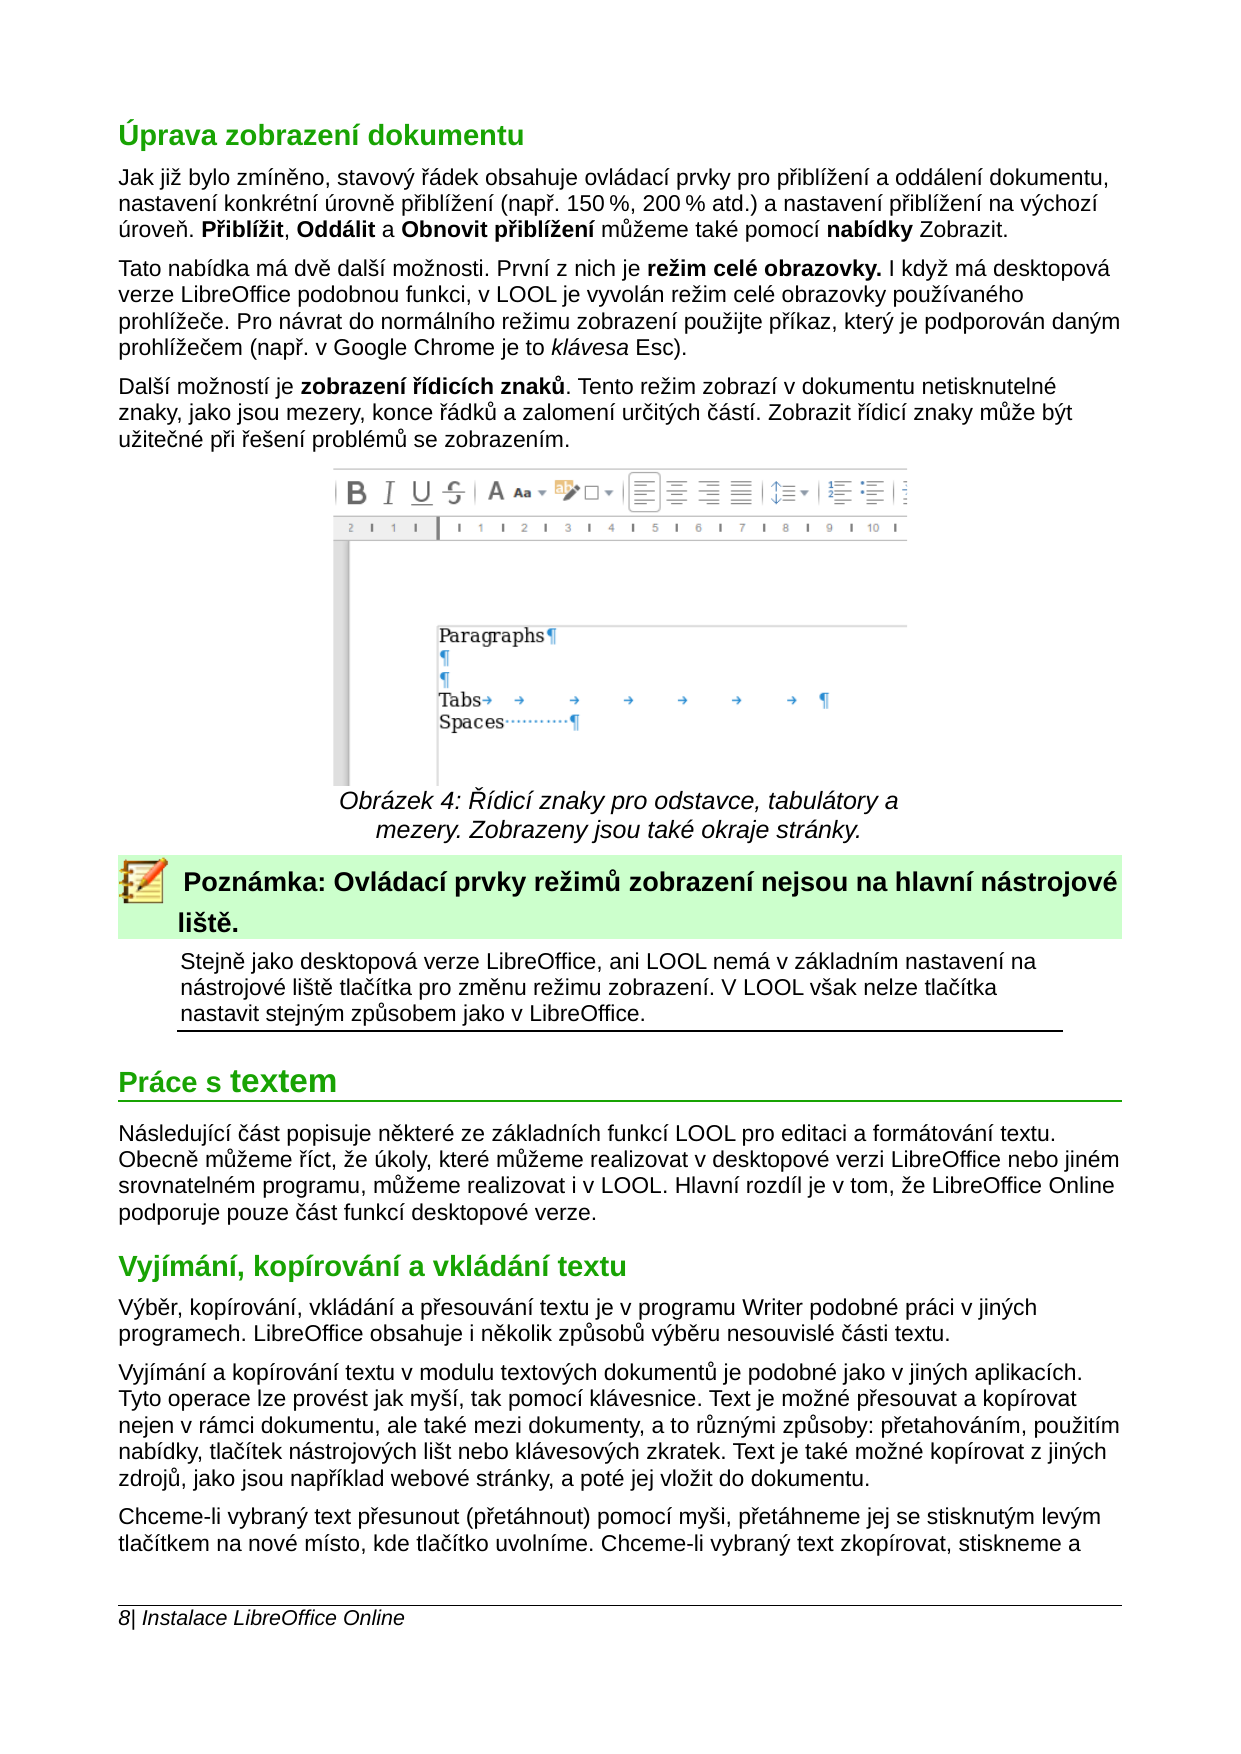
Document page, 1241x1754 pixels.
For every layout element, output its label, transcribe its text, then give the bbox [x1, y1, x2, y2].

picture [119, 856, 170, 907]
subtitle Poznámka: Ovládací prvky režimů zobrazení nejsou na hlavní nástrojové liště. [118, 855, 1122, 939]
subtitle Úprava zobrazení dokumentu [118, 118, 1122, 152]
subtitle Vyjímání, kopírování a vkládání textu [118, 1248, 1122, 1282]
text Další možností je zobrazení řídicích znaků. Tento režim zobrazí v dokumentu netisknutelné znaky, jako jsou mezery, konce řádků a zalomení určitých částí. Zobrazit řídicí znaky může být užitečné při řešení problémů se zobrazením. [118, 373, 1122, 452]
text Jak již bylo zmíněno, stavový řádek obsahuje ovládací prvky pro přiblížení a oddálení dokumentu, nastavení konkrétní úrovně přiblížení (např. 150 %, 200 % atd.) a nastavení přiblížení na výchozí úroveň. Přiblížit, Oddálit a Obnovit přiblížení můžeme také pomocí nabídky Zobrazit. [118, 163, 1122, 242]
text Stejně jako desktopová verze LibreOffice, ani LOOL nemá v základním nastavení na nástrojové liště tlačítka pro změnu režimu zobrazení. V LOOL však nelze tlačítka nastavit stejným způsobem jako v LibreOffice. [177, 944, 1063, 1030]
text Obrázek 4: Řídicí znaky pro odstavce, tabulátory a mezery. Zobrazeny jsou také okraje stránky. [333, 786, 907, 843]
text Výběr, kopírování, vkládání a přesouvání textu je v programu Writer podobné práci v jiných programech. LibreOffice obsahuje i několik způsobů výběru nesouvislé části textu. [118, 1294, 1122, 1347]
picture [333, 464, 908, 786]
subtitle Práce s textem [118, 1061, 1122, 1100]
text Chceme-li vybraný text přesunout (přetáhnout) pomocí myši, přetáhneme jej se stisknutým levým tlačítkem na nové místo, kde tlačítko uvolníme. Chceme-li vybraný text zkopírovat, stiskneme a [118, 1503, 1122, 1556]
text Vyjímání a kopírování textu v modulu textových dokumentů je podobné jako v jiných aplikacích. Tyto operace lze provést jak myší, tak pomocí klávesnice. Text je možné přesouvat a kopírovat nejen v rámci dokumentu, ale také mezi dokumenty, a to různými způsoby: přetahováním, použitím nabídky, tlačítek nástrojových lišt nebo klávesových zkratek. Text je také možné kopírovat z jiných zdrojů, jako jsou například webové stránky, a poté jej vložit do dokumentu. [118, 1359, 1122, 1491]
text Následující část popisuje některé ze základních funkcí LOOL pro editaci a formátování textu. Obecně můžeme říct, že úkoly, které můžeme realizovat v desktopové verzi LibreOffice nebo jiném srovnatelném programu, můžeme realizovat i v LOOL. Hlavní rozdíl je v tom, že LibreOffice Online podporuje pouze část funkcí desktopové verze. [118, 1119, 1122, 1225]
text Tato nabídka má dvě další možnosti. První z nich je režim celé obrazovky. I když má desktopová verze LibreOffice podobnou funkci, v LOOL je vyvolán režim celé obrazovky používaného prohlížeče. Pro návrat do normálního režimu zobrazení použijte příkaz, který je podporován daným prohlížečem (např. v Google Chrome je to klávesa Esc). [118, 255, 1122, 360]
